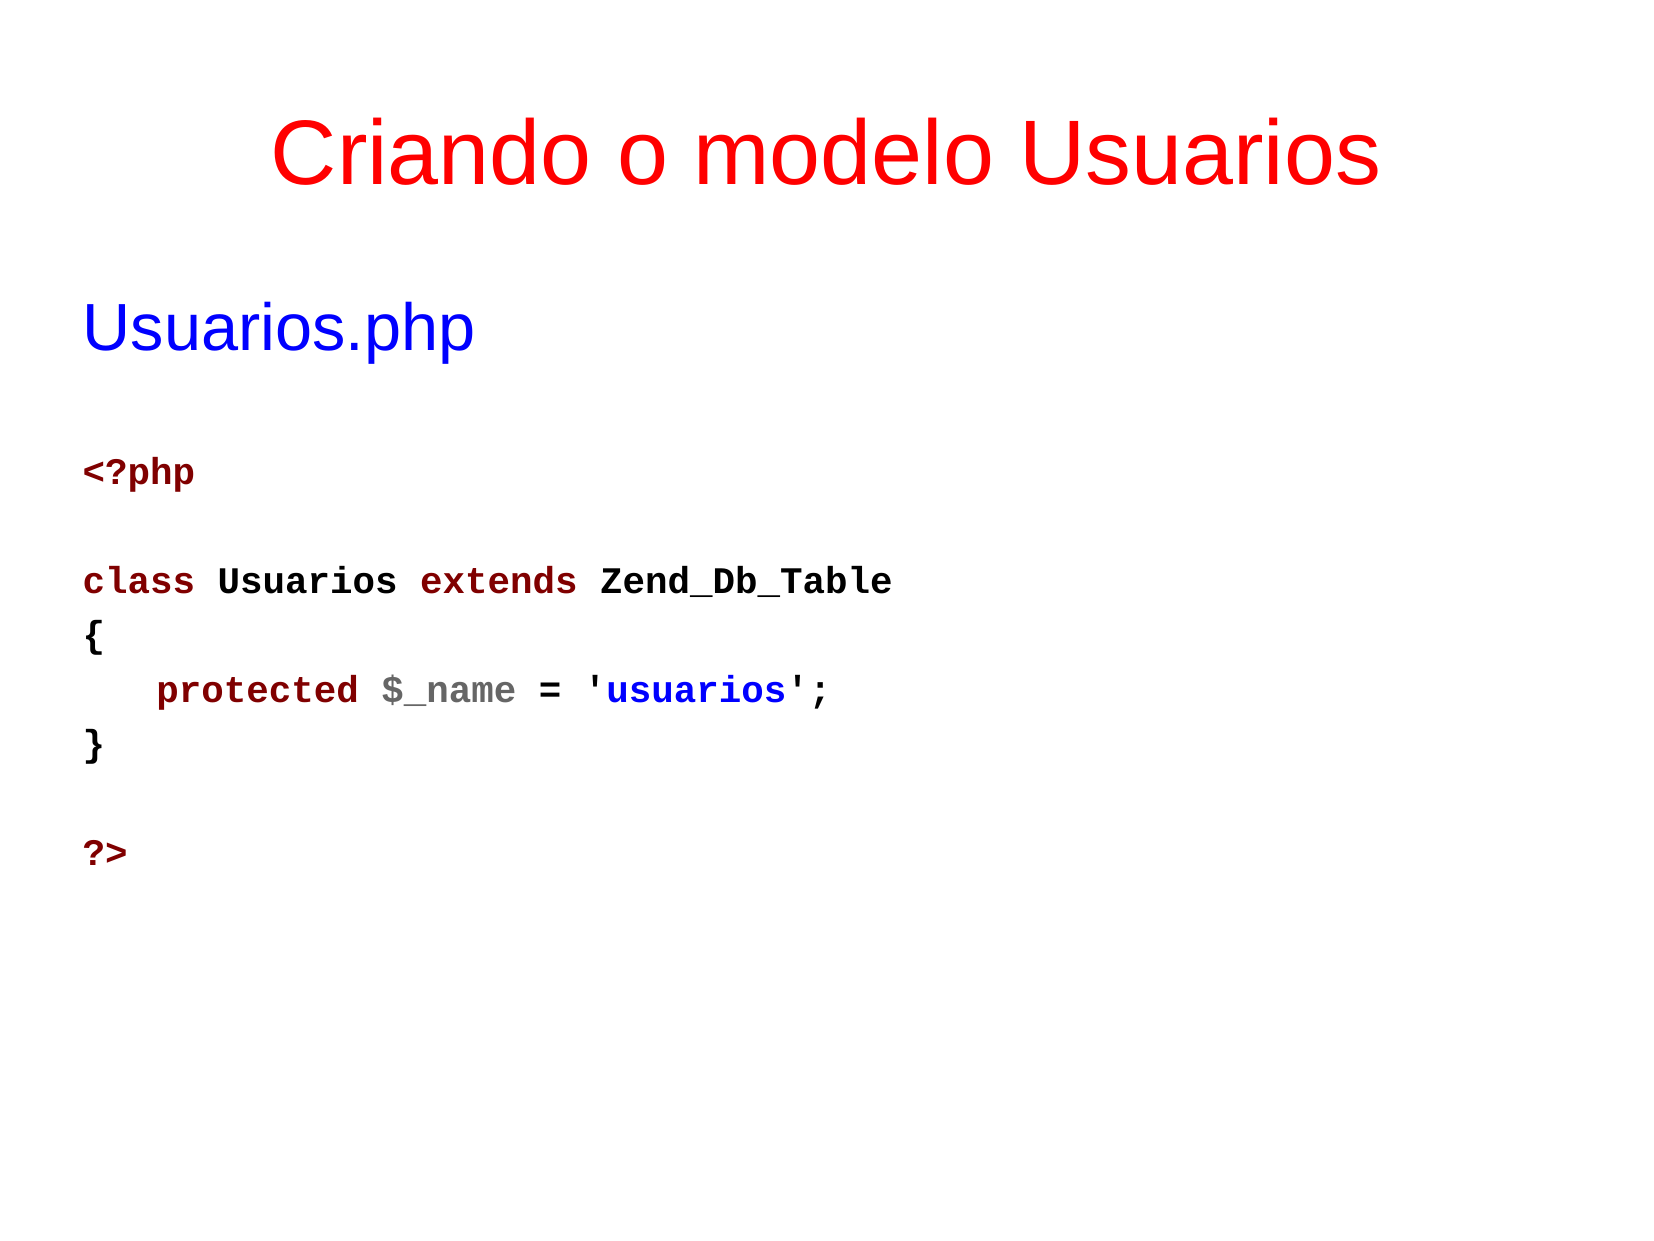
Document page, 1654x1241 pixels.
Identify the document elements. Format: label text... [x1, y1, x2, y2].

title Criando o modelo Usuarios [82, 49, 1571, 257]
subtitle Usuarios.php <?php class Usuarios extends Zend_Db_Table { protected $_name = 'usuarios'; } ?> [82, 290, 1571, 1010]
